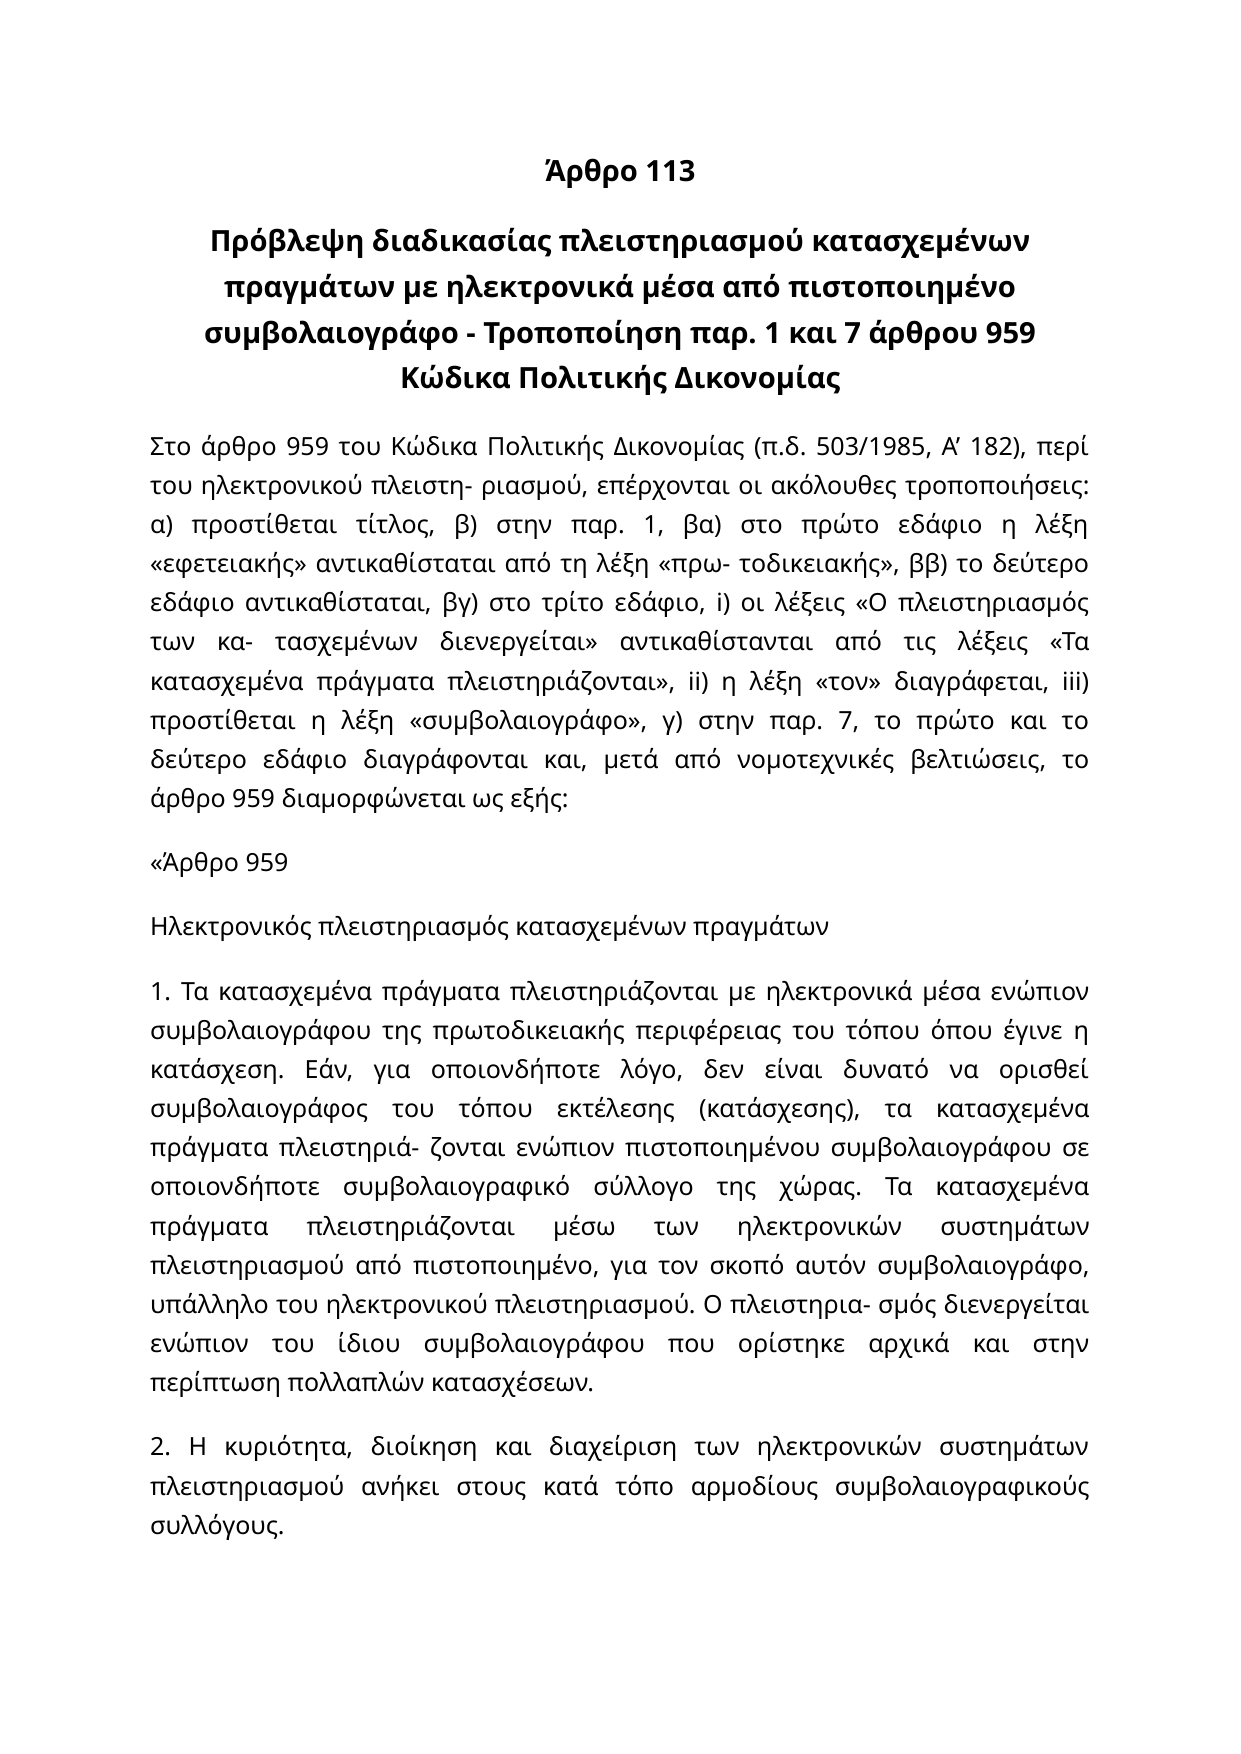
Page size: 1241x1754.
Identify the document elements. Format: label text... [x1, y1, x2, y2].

text Ηλεκτρονικός πλειστηριασμός κατασχεμένων πραγμάτων [150, 909, 1090, 943]
text Στο άρθρο 959 του Κώδικα Πολιτικής Δικονομίας (π.δ. 503/1985, Α’ 182), περί του ηλεκτρονικού πλειστη- ριασμού, επέρχονται οι ακόλουθες τροποποιήσεις: α) προστίθεται τίτλος, β) στην παρ. 1, βα) στο πρώτο εδάφιο η λέξη «εφετειακής» αντικαθίσταται από τη λέξη «πρω- τοδικειακής», ββ) το δεύτερο εδάφιο αντικαθίσταται, βγ) στο τρίτο εδάφιο, i) οι λέξεις «Ο πλειστηριασμός των κα- τασχεμένων διενεργείται» αντικαθίστανται από τις λέξεις «Τα κατασχεμένα πράγματα πλειστηριάζονται», ii) η λέξη «τον» διαγράφεται, iii) προστίθεται η λέξη «συμβολαιογράφο», γ) στην παρ. 7, το πρώτο και το δεύτερο εδάφιο διαγράφονται και, μετά από νομοτεχνικές βελτιώσεις, το άρθρο 959 διαμορφώνεται ως εξής: [150, 428, 1090, 815]
subtitle Πρόβλεψη διαδικασίας πλειστηριασμού κατασχεμένων πραγμάτων με ηλεκτρονικά μέσα από πιστοποιημένο συμβολαιογράφο - Τροποποίηση παρ. 1 και 7 άρθρου 959 Κώδικα Πολιτικής Δικονομίας [150, 221, 1090, 397]
text «Άρθρο 959 [150, 845, 1090, 879]
text 2. Η κυριότητα, διοίκηση και διαχείριση των ηλεκτρονικών συστημάτων πλειστηριασμού ανήκει στους κατά τόπο αρμοδίους συμβολαιογραφικούς συλλόγους. [150, 1429, 1090, 1541]
subtitle Άρθρο 113 [150, 150, 1090, 190]
text 1. Τα κατασχεμένα πράγματα πλειστηριάζονται με ηλεκτρονικά μέσα ενώπιον συμβολαιογράφου της πρωτοδικειακής περιφέρειας του τόπου όπου έγινε η κατάσχεση. Εάν, για οποιονδήποτε λόγο, δεν είναι δυνατό να ορισθεί συμβολαιογράφος του τόπου εκτέλεσης (κατάσχεσης), τα κατασχεμένα πράγματα πλειστηριά- ζονται ενώπιον πιστοποιημένου συμβολαιογράφου σε οποιονδήποτε συμβολαιογραφικό σύλλογο της χώρας. Τα κατασχεμένα πράγματα πλειστηριάζονται μέσω των ηλεκτρονικών συστημάτων πλειστηριασμού από πιστοποιημένο, για τον σκοπό αυτόν συμβολαιογράφο, υπάλληλο του ηλεκτρονικού πλειστηριασμού. Ο πλειστηρια- σμός διενεργείται ενώπιον του ίδιου συμβολαιογράφου που ορίστηκε αρχικά και στην περίπτωση πολλαπλών κατασχέσεων. [150, 973, 1090, 1399]
